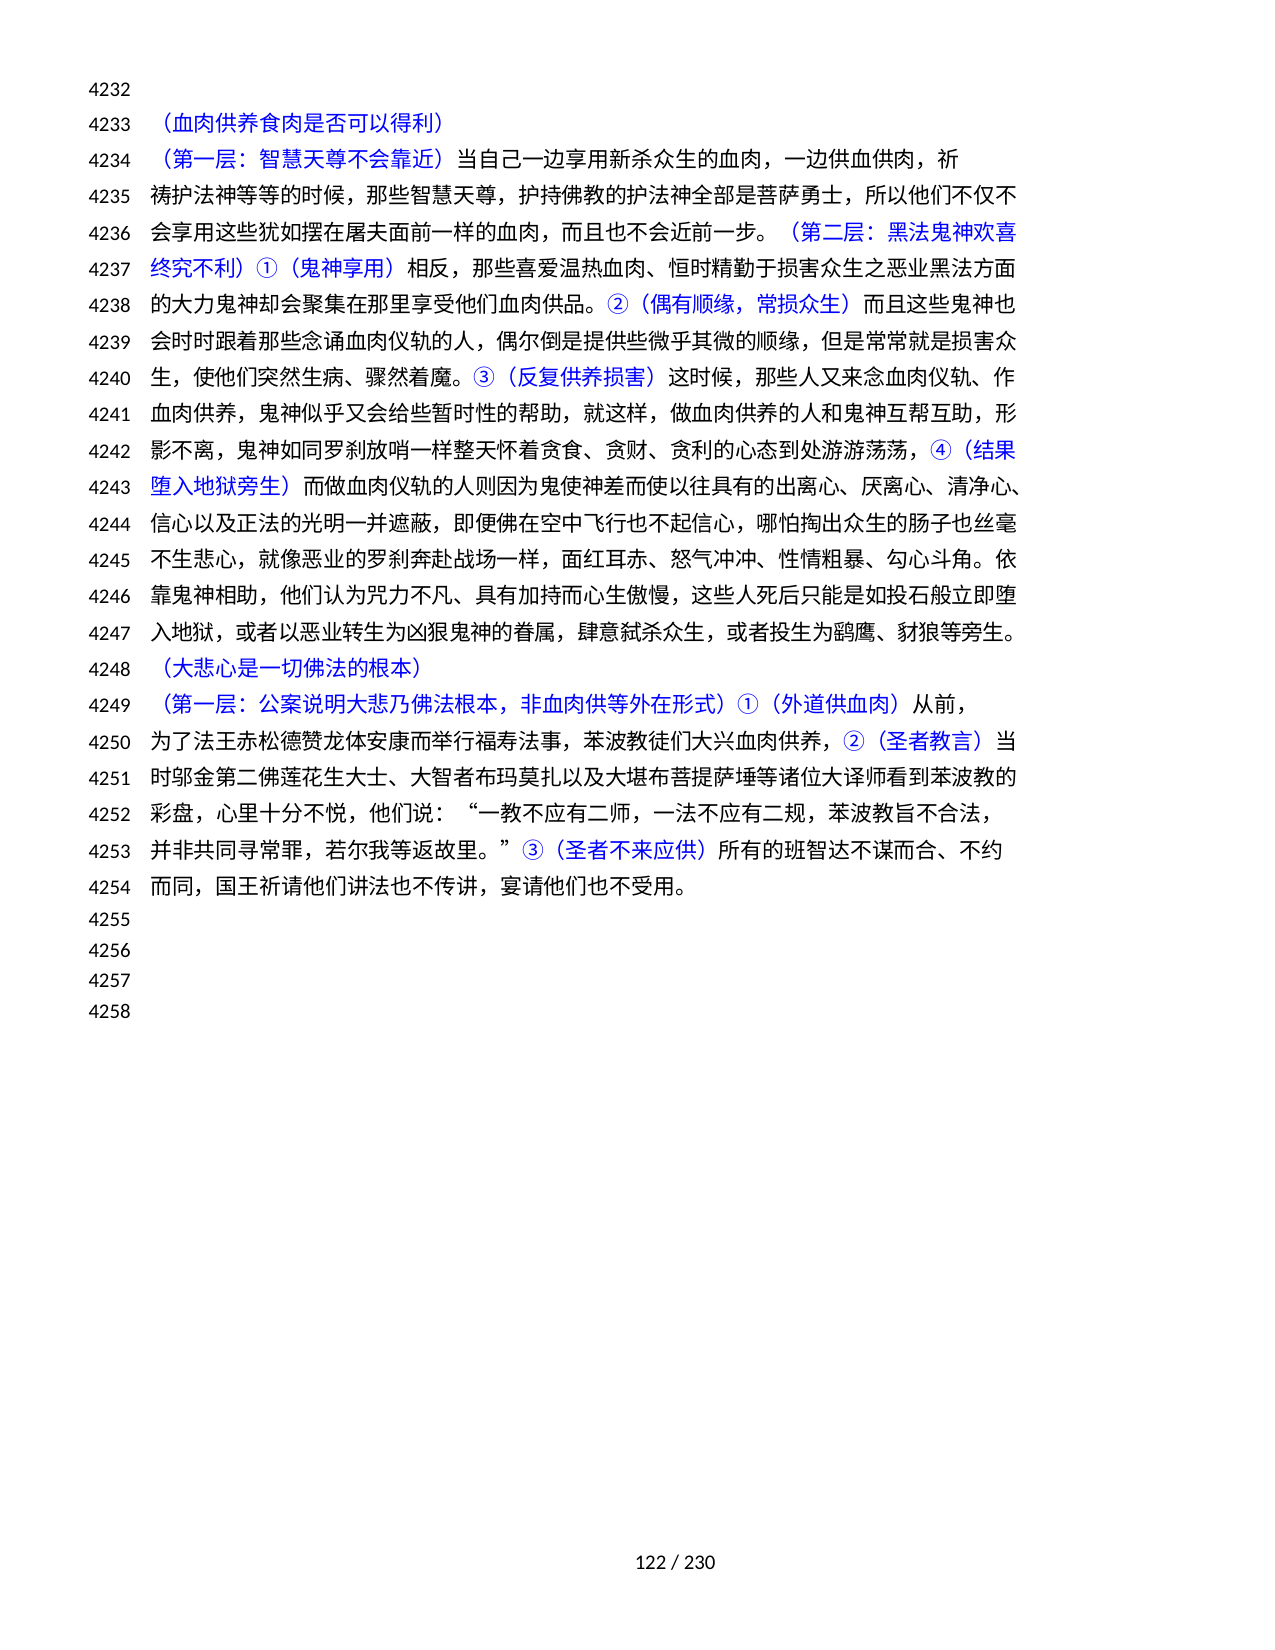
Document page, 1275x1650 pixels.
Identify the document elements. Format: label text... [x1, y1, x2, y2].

text 堕入地狱旁生）而做血肉仪轨的人则因为鬼使神差而使以往具有的出离心、厌离心、清净心、 [150, 469, 1200, 501]
text 为了法王赤松德赞龙体安康而举行福寿法事，苯波教徒们大兴血肉供养，②（圣者教言）当 [150, 724, 1200, 755]
text 的大力鬼神却会聚集在那里享受他们血肉供品。②（偶有顺缘，常损众生）而且这些鬼神也 [150, 287, 1200, 319]
text 血肉供养，鬼神似乎又会给些暂时性的帮助，就这样，做血肉供养的人和鬼神互帮互助，形 [150, 396, 1200, 428]
text 而同，国王祈请他们讲法也不传讲，宴请他们也不受用。 [150, 869, 1200, 901]
text 并非共同寻常罪，若尔我等返故里。”③（圣者不来应供）所有的班智达不谋而合、不约 [150, 833, 1200, 864]
text 彩盘，心里十分不悦，他们说：“一教不应有二师，一法不应有二规，苯波教旨不合法， [150, 796, 1200, 828]
text 信心以及正法的光明一并遮蔽，即便佛在空中飞行也不起信心，哪怕掏出众生的肠子也丝毫 [150, 506, 1200, 537]
text （大悲心是一切佛法的根本） [150, 651, 1200, 683]
text 影不离，鬼神如同罗刹放哨一样整天怀着贪食、贪财、贪利的心态到处游游荡荡，④（结果 [150, 433, 1200, 464]
text 时邬金第二佛莲花生大士、大智者布玛莫扎以及大堪布菩提萨埵等诸位大译师看到苯波教的 [150, 760, 1200, 792]
text 会享用这些犹如摆在屠夫面前一样的血肉，而且也不会近前一步。（第二层：黑法鬼神欢喜 [150, 215, 1200, 246]
text 入地狱，或者以恶业转生为凶狠鬼神的眷属，肆意弑杀众生，或者投生为鹞鹰、豺狼等旁生。 [150, 614, 1200, 646]
text 终究不利）①（鬼神享用）相反，那些喜爱温热血肉、恒时精勤于损害众生之恶业黑法方面 [150, 251, 1200, 283]
text （第一层：智慧天尊不会靠近）当自己一边享用新杀众生的血肉，一边供血供肉，祈 [150, 142, 1200, 174]
text 祷护法神等等的时候，那些智慧天尊，护持佛教的护法神全部是菩萨勇士，所以他们不仅不 [150, 178, 1200, 210]
text 生，使他们突然生病、骤然着魔。③（反复供养损害）这时候，那些人又来念血肉仪轨、作 [150, 360, 1200, 392]
text （第一层：公案说明大悲乃佛法根本，非血肉供等外在形式）①（外道供血肉）从前， [150, 687, 1200, 719]
text （血肉供养食肉是否可以得利） [150, 106, 1200, 137]
text 不生悲心，就像恶业的罗刹奔赴战场一样，面红耳赤、怒气冲冲、性情粗暴、勾心斗角。依 [150, 542, 1200, 573]
text 会时时跟着那些念诵血肉仪轨的人，偶尔倒是提供些微乎其微的顺缘，但是常常就是损害众 [150, 324, 1200, 355]
text 靠鬼神相助，他们认为咒力不凡、具有加持而心生傲慢，这些人死后只能是如投石般立即堕 [150, 578, 1200, 610]
